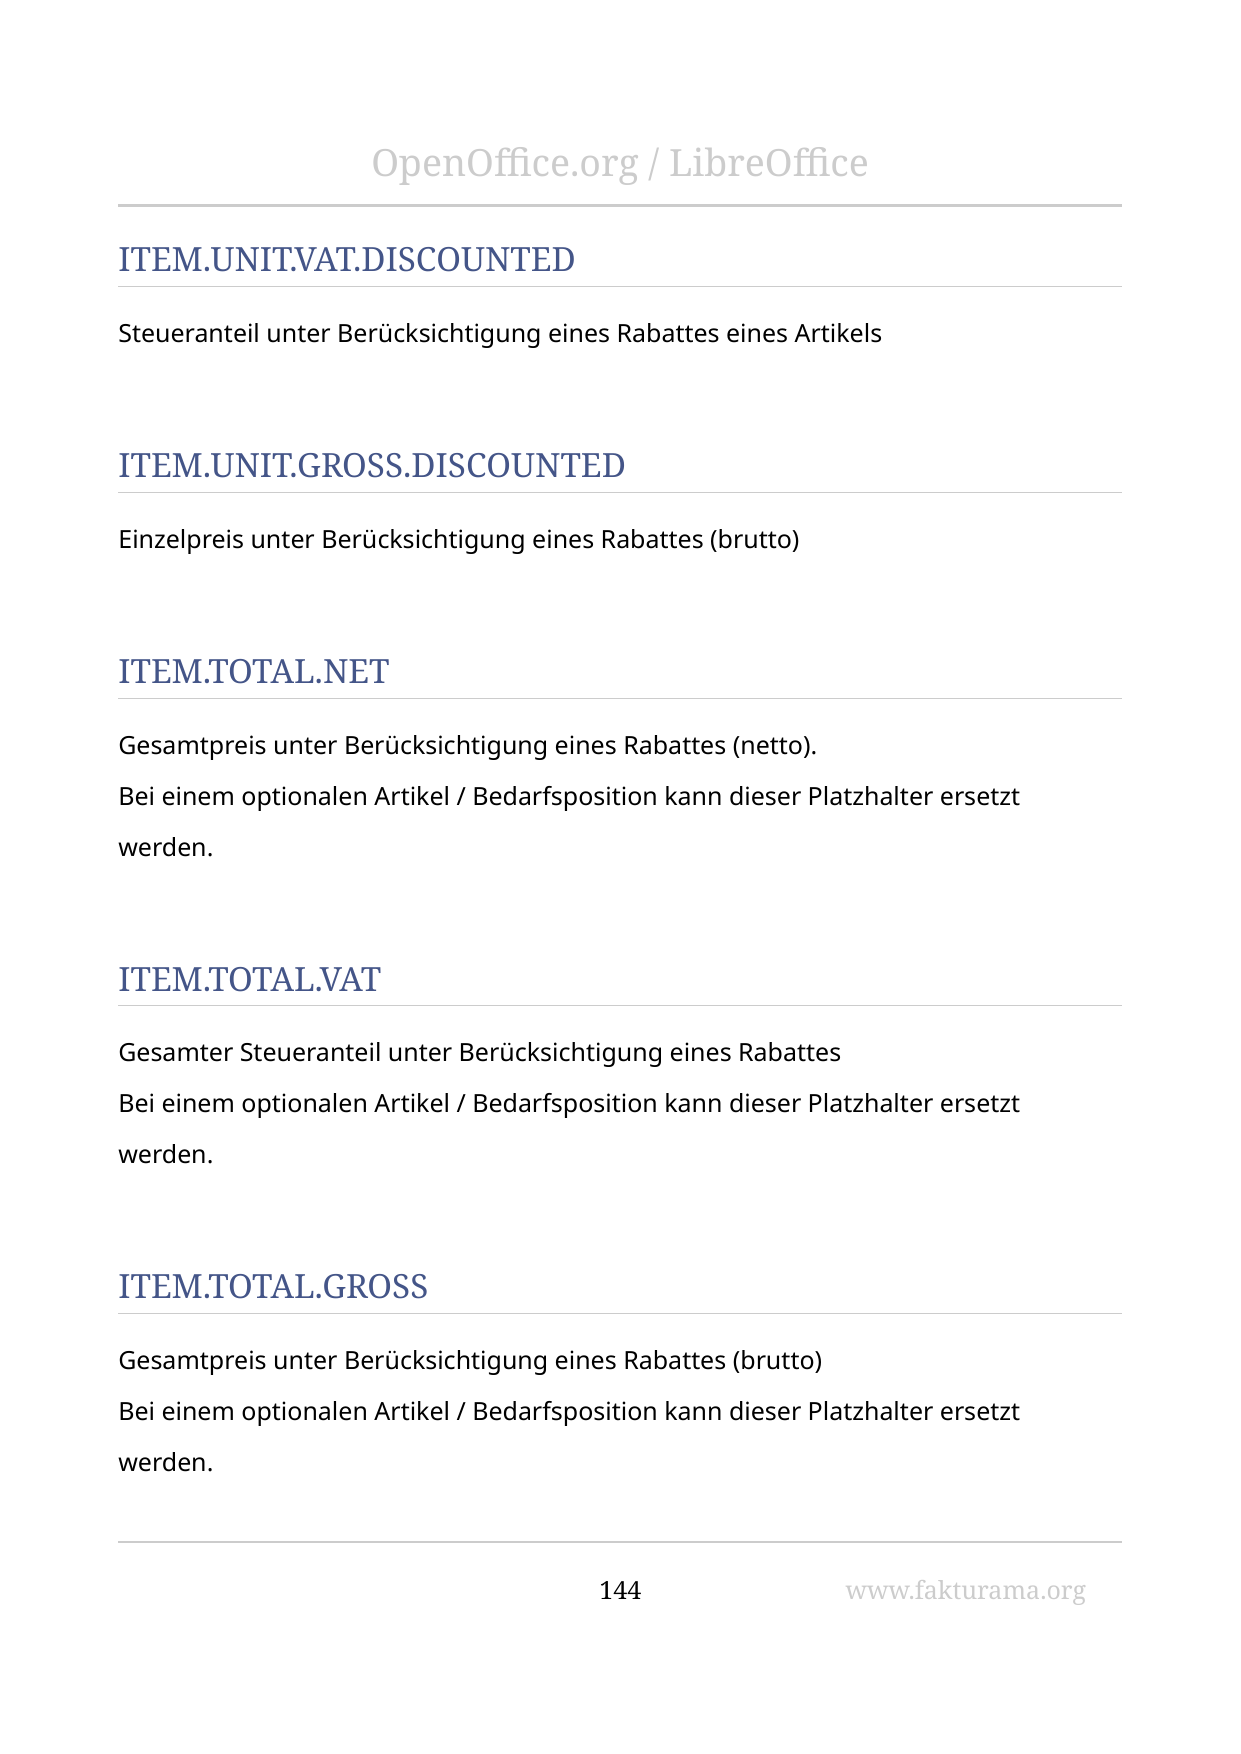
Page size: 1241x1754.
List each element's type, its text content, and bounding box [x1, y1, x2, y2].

text Steueranteil unter Berücksichtigung eines Rabattes eines Artikels [118, 316, 1122, 350]
text Gesamtpreis unter Berücksichtigung eines Rabattes (brutto) Bei einem optionalen Artikel / Bedarfsposition kann dieser Platzhalter ersetzt werden. [118, 1343, 1122, 1479]
text Gesamter Steueranteil unter Berücksichtigung eines Rabattes Bei einem optionalen Artikel / Bedarfsposition kann dieser Platzhalter ersetzt werden. [118, 1035, 1122, 1171]
subtitle ITEM.TOTAL.GROSS [118, 1263, 1122, 1313]
subtitle ITEM.UNIT.GROSS.DISCOUNTED [118, 442, 1122, 492]
subtitle ITEM.TOTAL.NET [118, 648, 1122, 698]
text Gesamtpreis unter Berücksichtigung eines Rabattes (netto). Bei einem optionalen Artikel / Bedarfsposition kann dieser Platzhalter ersetzt werden. [118, 727, 1122, 863]
subtitle ITEM.UNIT.VAT.DISCOUNTED [118, 236, 1122, 286]
text Einzelpreis unter Berücksichtigung eines Rabattes (brutto) [118, 522, 1122, 556]
subtitle ITEM.TOTAL.VAT [118, 955, 1122, 1005]
